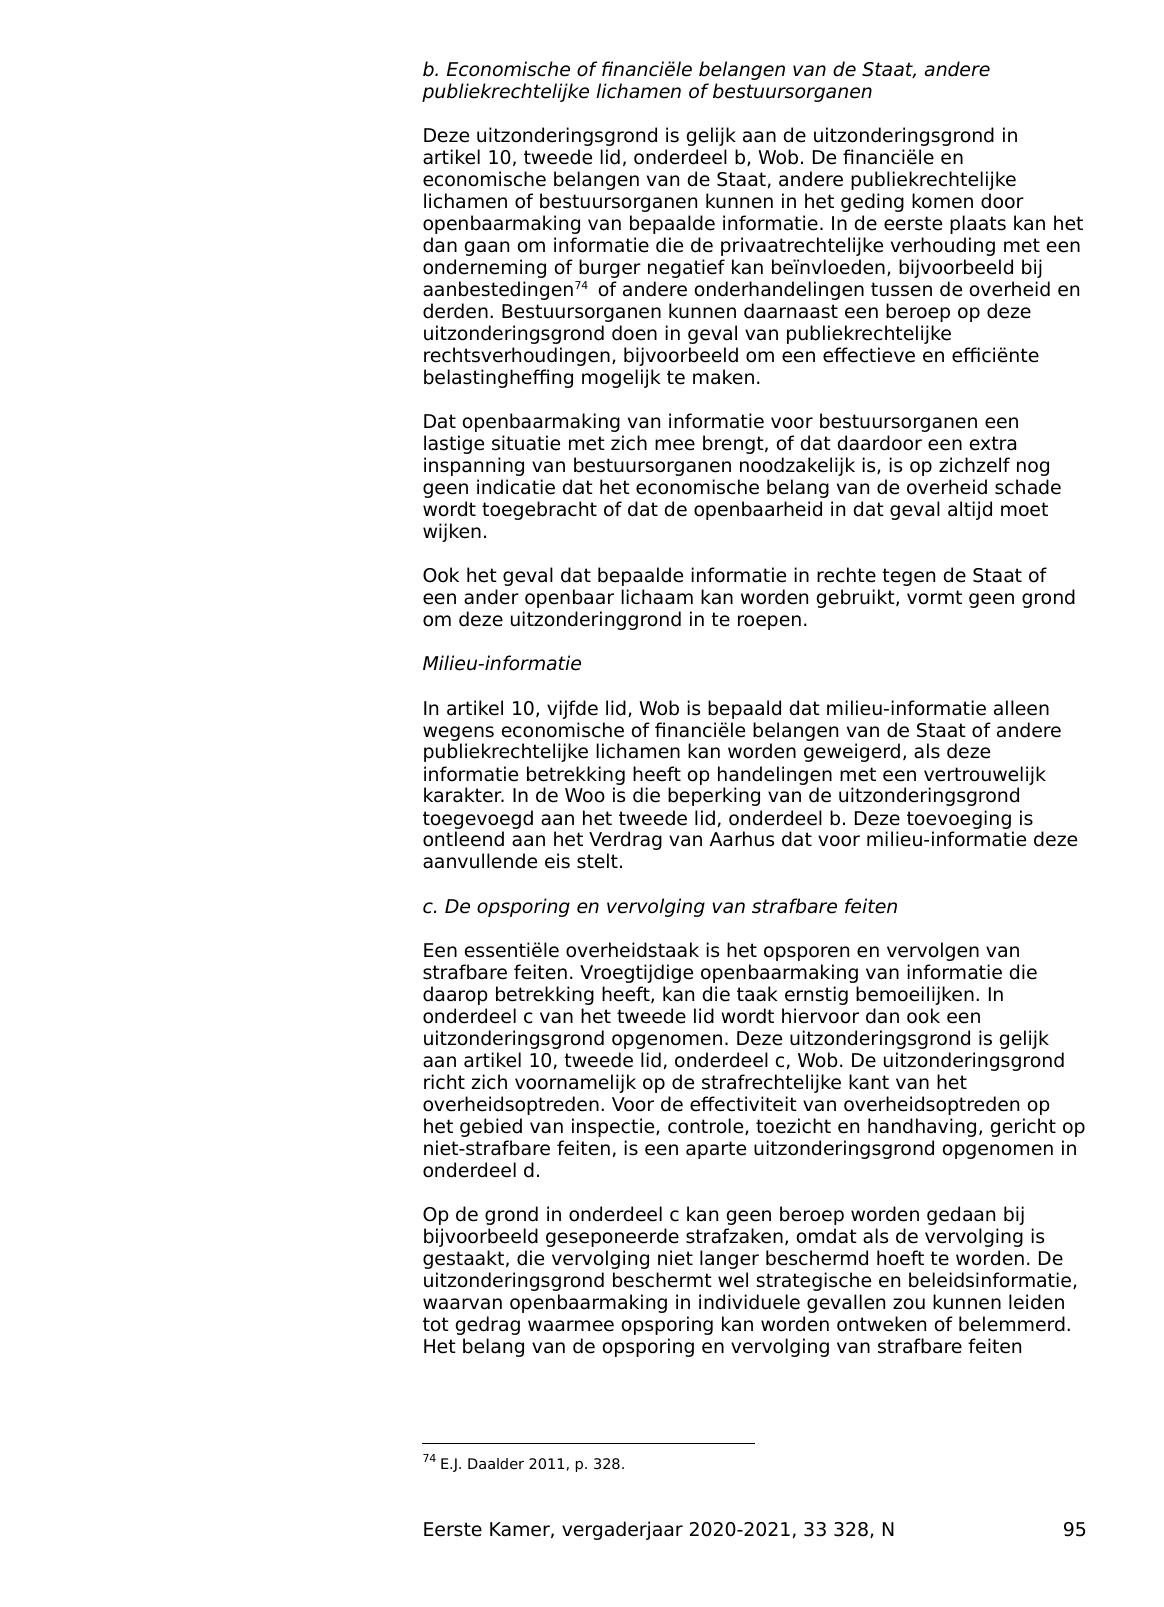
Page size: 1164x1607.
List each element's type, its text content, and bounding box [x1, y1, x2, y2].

subtitle b. Economische of financiële belangen van de Staat, andere publiekrechtelijke lichamen of bestuursorganen [422, 59, 1087, 103]
subtitle c. De opsporing en vervolging van strafbare feiten [422, 896, 1087, 917]
text Dat openbaarmaking van informatie voor bestuursorganen een lastige situatie met zich mee brengt, of dat daardoor een extra inspanning van bestuursorganen noodzakelijk is, is op zichzelf nog geen indicatie dat het economische belang van de overheid schade wordt toegebracht of dat de openbaarheid in dat geval altijd moet wijken. [422, 411, 1087, 543]
text Ook het geval dat bepaalde informatie in rechte tegen de Staat of een ander openbaar lichaam kan worden gebruikt, vormt geen grond om deze uitzonderinggrond in te roepen. [422, 565, 1087, 631]
text Op de grond in onderdeel c kan geen beroep worden gedaan bij bijvoorbeeld geseponeerde strafzaken, omdat als de vervolging is gestaakt, die vervolging niet langer beschermd hoeft te worden. De uitzonderingsgrond beschermt wel strategische en beleidsinformatie, waarvan openbaarmaking in individuele gevallen zou kunnen leiden tot gedrag waarmee opsporing kan worden ontweken of belemmerd. Het belang van de opsporing en vervolging van strafbare feiten [422, 1204, 1087, 1357]
text In artikel 10, vijfde lid, Wob is bepaald dat milieu-informatie alleen wegens economische of financiële belangen van de Staat of andere publiekrechtelijke lichamen kan worden geweigerd, als deze informatie betrekking heeft op handelingen met een vertrouwelijk karakter. In de Woo is die beperking van de uitzonderingsgrond toegevoegd aan het tweede lid, onderdeel b. Deze toevoeging is ontleend aan het Verdrag van Aarhus dat voor milieu-informatie deze aanvullende eis stelt. [422, 697, 1087, 873]
text Deze uitzonderingsgrond is gelijk aan de uitzonderingsgrond in artikel 10, tweede lid, onderdeel b, Wob. De financiële en economische belangen van de Staat, andere publiekrechtelijke lichamen of bestuursorganen kunnen in het geding komen door openbaarmaking van bepaalde informatie. In de eerste plaats kan het dan gaan om informatie die de privaatrechtelijke verhouding met een onderneming of burger negatief kan beïnvloeden, bijvoorbeeld bij aanbestedingen of andere onderhandelingen tussen de overheid en derden. Bestuursorganen kunnen daarnaast een beroep op deze uitzonderingsgrond doen in geval van publiekrechtelijke rechtsverhoudingen, bijvoorbeeld om een effectieve en efficiënte belastingheffing mogelijk te maken. [422, 125, 1087, 389]
text Een essentiële overheidstaak is het opsporen en vervolgen van strafbare feiten. Vroegtijdige openbaarmaking van informatie die daarop betrekking heeft, kan die taak ernstig bemoeilijken. In onderdeel c van het tweede lid wordt hiervoor dan ook een uitzonderingsgrond opgenomen. Deze uitzonderingsgrond is gelijk aan artikel 10, tweede lid, onderdeel c, Wob. De uitzonderingsgrond richt zich voornamelijk op de strafrechtelijke kant van het overheidsoptreden. Voor de effectiviteit van overheidsoptreden op het gebied van inspectie, controle, toezicht en handhaving, gericht op niet-strafbare feiten, is een aparte uitzonderingsgrond opgenomen in onderdeel d. [422, 940, 1087, 1181]
text E.J. Daalder 2011, p. 328. [422, 1452, 1087, 1474]
subtitle Milieu-informatie [422, 653, 1087, 675]
